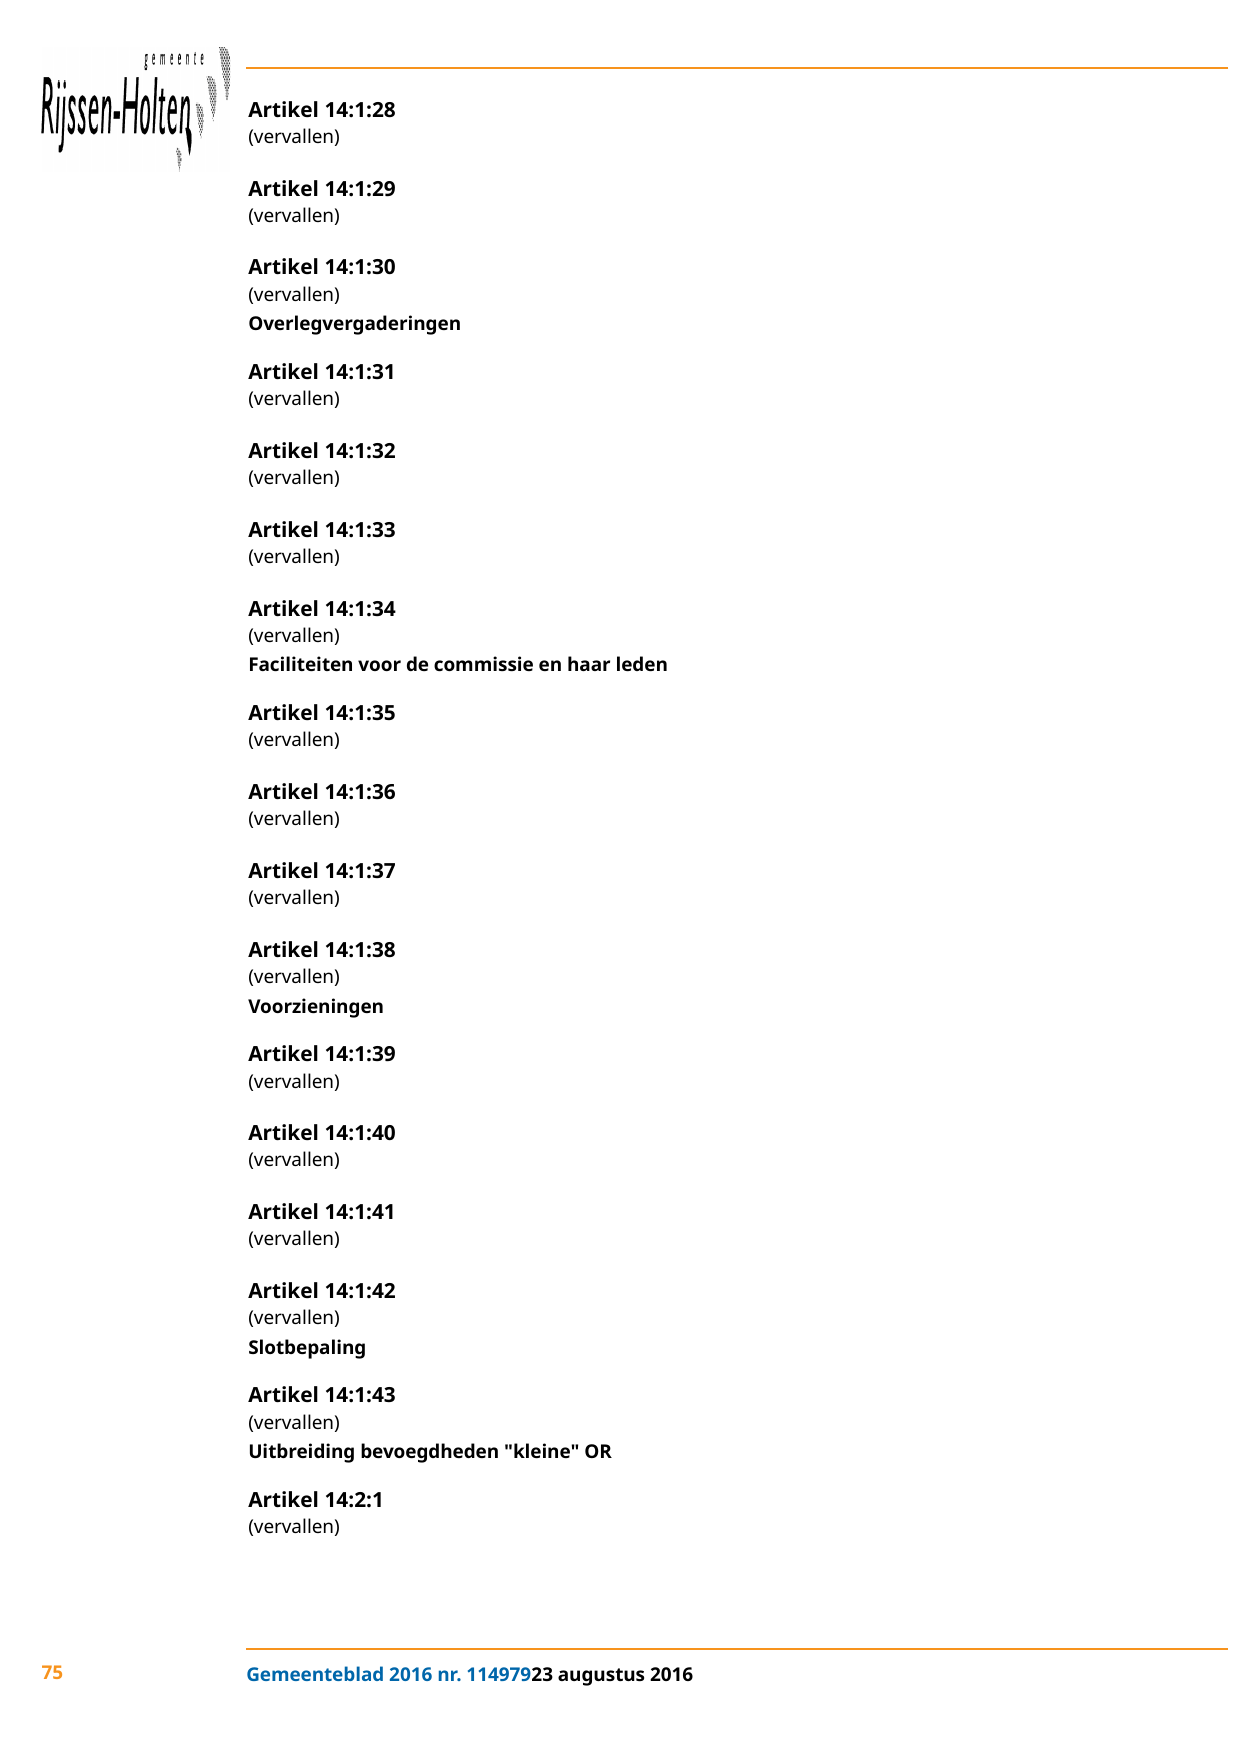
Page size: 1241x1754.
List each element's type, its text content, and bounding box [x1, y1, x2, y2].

text Artikel 14:1:28 [248, 95, 1152, 123]
text Artikel 14:1:35 [248, 698, 1152, 727]
text (vervallen) [248, 123, 1152, 149]
text Artikel 14:2:1 [248, 1485, 1152, 1513]
text (vervallen) [248, 884, 1152, 910]
text (vervallen) [248, 806, 1152, 831]
text Artikel 14:1:34 [248, 594, 1152, 622]
text Overlegvergaderingen [248, 311, 1152, 336]
text (vervallen) [248, 1304, 1152, 1330]
text (vervallen) [248, 963, 1152, 989]
text (vervallen) [248, 1147, 1152, 1172]
text Artikel 14:1:31 [248, 357, 1152, 386]
text Artikel 14:1:41 [248, 1197, 1152, 1226]
text Artikel 14:1:36 [248, 777, 1152, 806]
text (vervallen) [248, 464, 1152, 490]
text (vervallen) [248, 622, 1152, 648]
text (vervallen) [248, 543, 1152, 569]
text Artikel 14:1:39 [248, 1039, 1152, 1068]
text Artikel 14:1:37 [248, 856, 1152, 884]
text Artikel 14:1:30 [248, 252, 1152, 281]
text (vervallen) [248, 1226, 1152, 1251]
text (vervallen) [248, 727, 1152, 752]
text Artikel 14:1:40 [248, 1118, 1152, 1147]
text Artikel 14:1:29 [248, 174, 1152, 202]
picture [41, 47, 231, 172]
text Artikel 14:1:42 [248, 1276, 1152, 1304]
text Artikel 14:1:43 [248, 1381, 1152, 1409]
text (vervallen) [248, 1068, 1152, 1093]
text (vervallen) [248, 1513, 1152, 1539]
text Uitbreiding bevoegdheden "kleine" OR [248, 1438, 1152, 1464]
text Faciliteiten voor de commissie en haar leden [248, 652, 1152, 677]
text Artikel 14:1:33 [248, 515, 1152, 543]
text Voorzieningen [248, 993, 1152, 1018]
text (vervallen) [248, 281, 1152, 307]
text Artikel 14:1:32 [248, 436, 1152, 464]
text (vervallen) [248, 1409, 1152, 1435]
text (vervallen) [248, 386, 1152, 411]
text (vervallen) [248, 202, 1152, 228]
text Artikel 14:1:38 [248, 935, 1152, 963]
text Slotbepaling [248, 1334, 1152, 1360]
